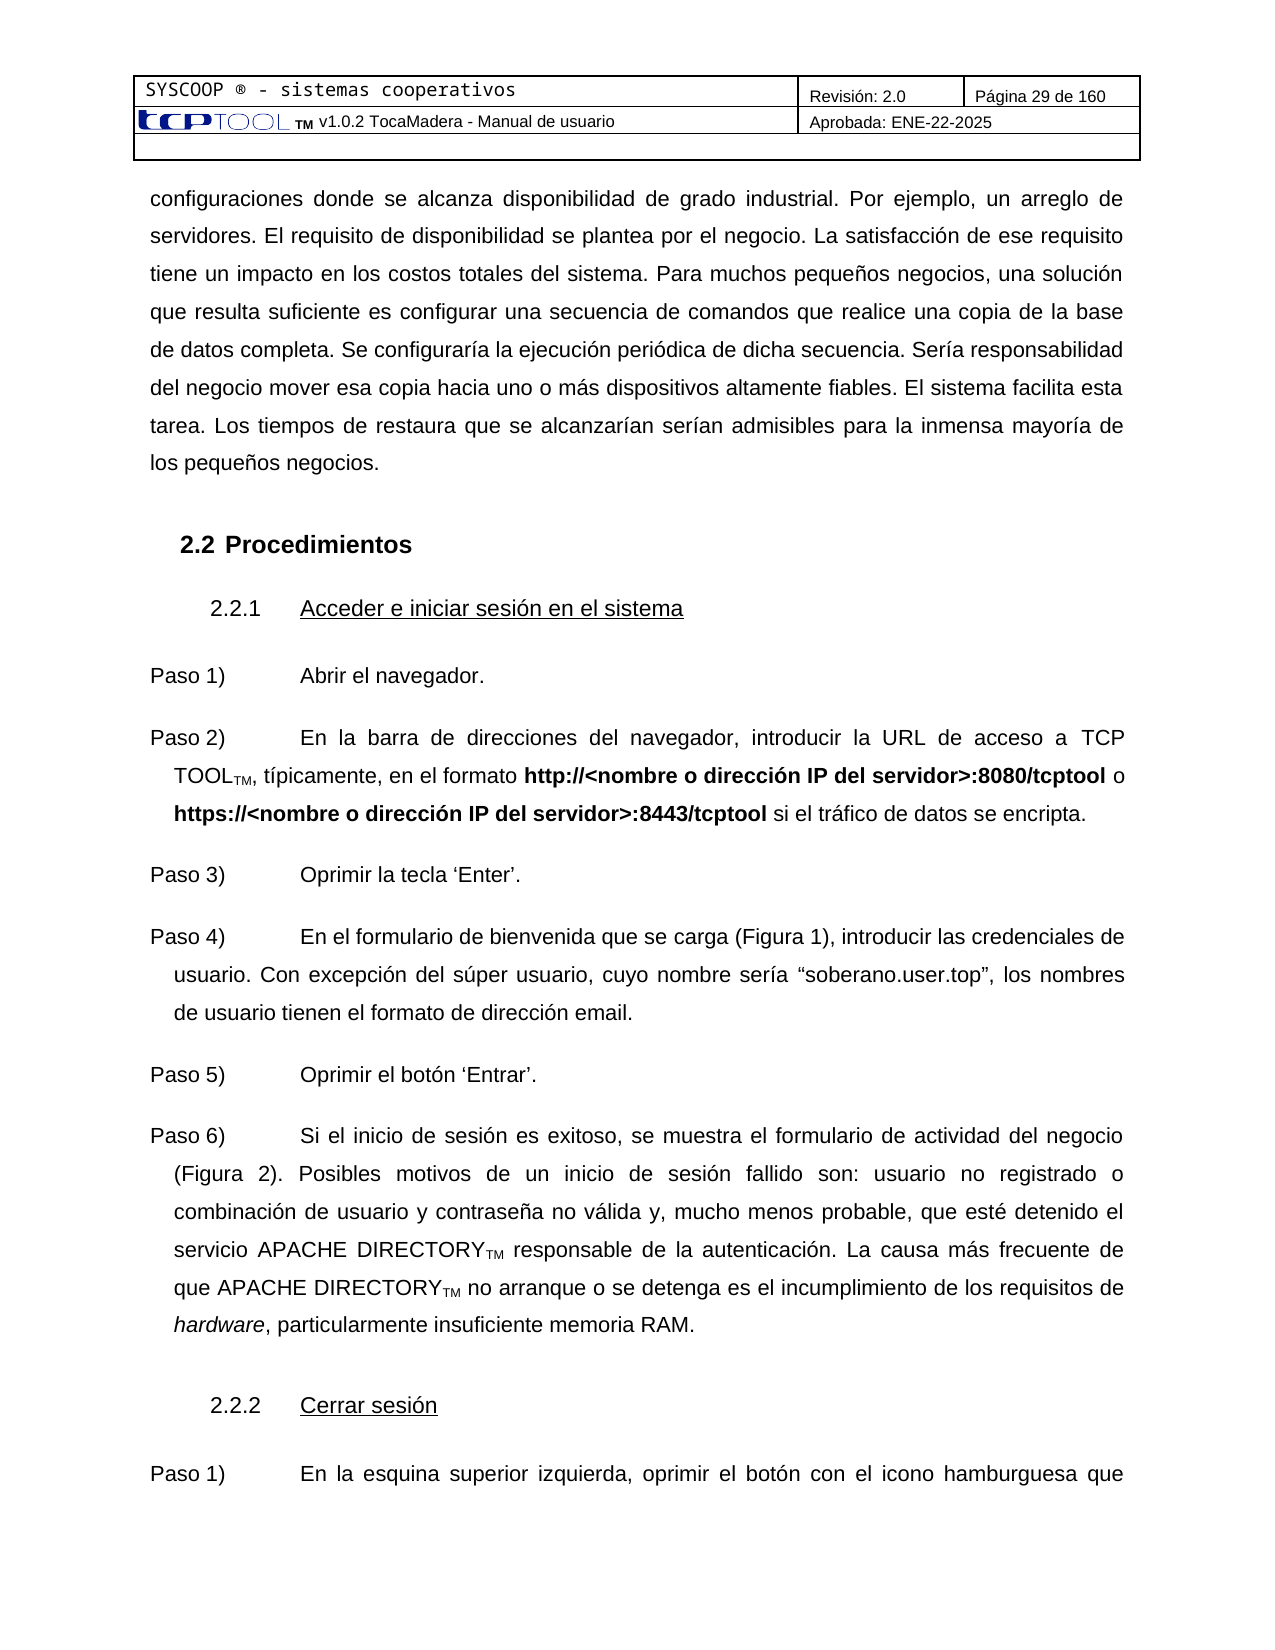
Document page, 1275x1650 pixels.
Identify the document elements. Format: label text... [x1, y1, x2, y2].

list Oprimir el botón ‘Entrar’. [150, 1062, 1125, 1087]
subtitle Cerrar sesión [210, 1392, 1125, 1418]
list En la esquina superior izquierda, oprimir el botón con el icono hamburguesa que [150, 1461, 1125, 1486]
subtitle Procedimientos [180, 530, 1125, 559]
list Si el inicio de sesión es exitoso, se muestra el formulario de actividad del negocio (Figura 2). Posibles motivos de un inicio de sesión fallido son: usuario no registrado o combinación de usuario y contraseña no válida y, mucho menos probable, que esté detenido el servicio APACHE DIRECTORYTM responsable de la autenticación. La causa más frecuente de que APACHE DIRECTORYTM no arranque o se detenga es el incumplimiento de los requisitos de hardware, particularmente insuficiente memoria RAM. [150, 1123, 1125, 1338]
list En el formulario de bienvenida que se carga (Figura 1), introducir las credenciales de usuario. Con excepción del súper usuario, cuyo nombre sería “soberano.user.top”, los nombres de usuario tienen el formato de dirección email. [150, 924, 1125, 1025]
subtitle Acceder e iniciar sesión en el sistema [210, 595, 1125, 621]
picture [138, 110, 290, 130]
text configuraciones donde se alcanza disponibilidad de grado industrial. Por ejemplo, un arreglo de servidores. El requisito de disponibilidad se plantea por el negocio. La satisfacción de ese requisito tiene un impacto en los costos totales del sistema. Para muchos pequeños negocios, una solución que resulta suficiente es configurar una secuencia de comandos que realice una copia de la base de datos completa. Se configuraría la ejecución periódica de dicha secuencia. Sería responsabilidad del negocio mover esa copia hacia uno o más dispositivos altamente fiables. El sistema facilita esta tarea. Los tiempos de restaura que se alcanzarían serían admisibles para la inmensa mayoría de los pequeños negocios. [150, 186, 1125, 476]
list Abrir el navegador. [150, 663, 1125, 688]
list En la barra de direcciones del navegador, introducir la URL de acceso a TCP TOOLTM, típicamente, en el formato http://<nombre o dirección IP del servidor>:8080/tcptool o https://<nombre o dirección IP del servidor>:8443/tcptool si el tráfico de datos se encripta. [150, 725, 1125, 826]
list Oprimir la tecla ‘Enter’. [150, 862, 1125, 888]
